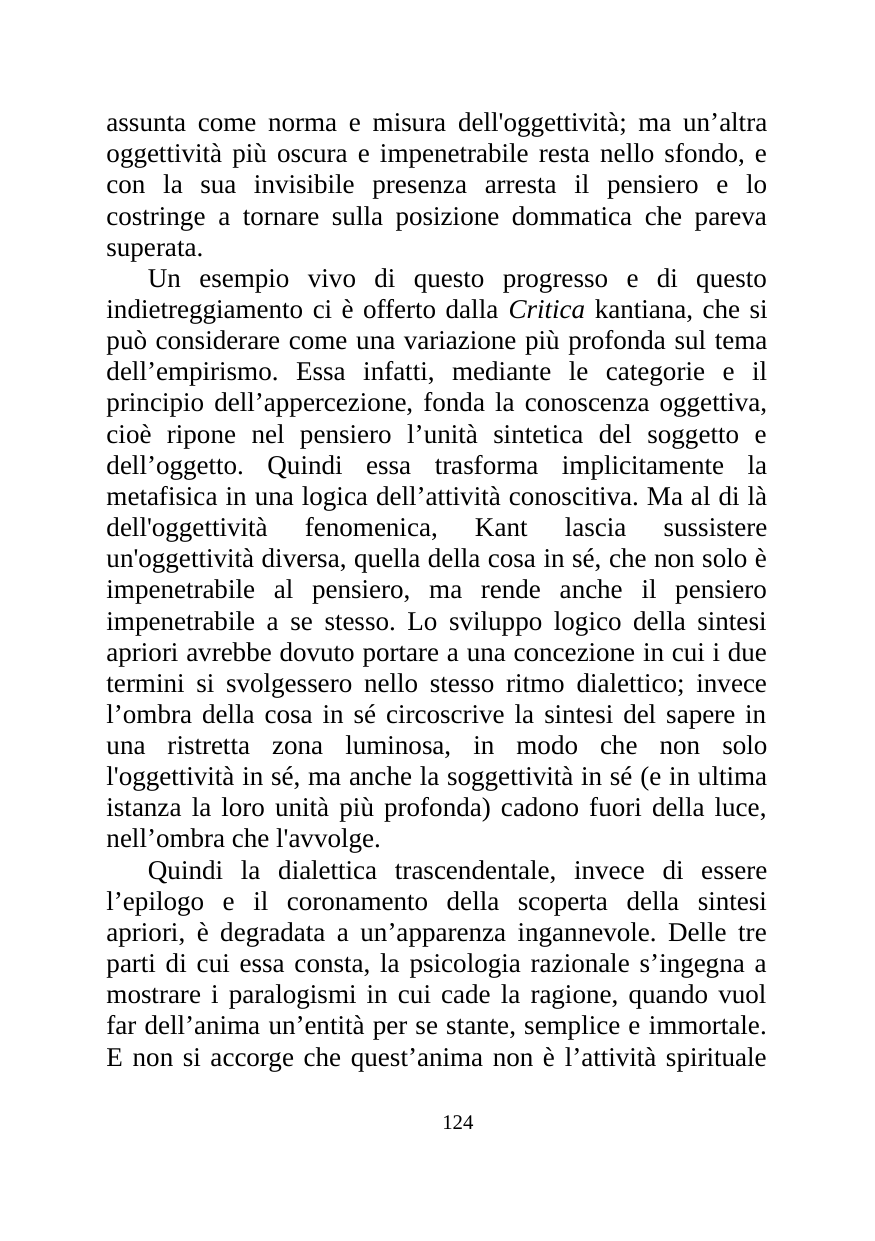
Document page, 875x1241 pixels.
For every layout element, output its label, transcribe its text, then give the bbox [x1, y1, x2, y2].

text Quindi la dialettica trascendentale, invece di essere l’epilogo e il coronamento della scoperta della sintesi apriori, è degradata a un’apparenza ingannevole. Delle tre parti di cui essa consta, la psicologia razionale s’ingegna a mostrare i paralogismi in cui cade la ragione, quando vuol far dell’anima un’entità per se stante, semplice e immortale. E non si accorge che quest’anima non è l’attività spirituale [106, 854, 768, 1072]
text assunta come norma e misura dell'oggettività; ma un’altra oggettività più oscura e impenetrabile resta nello sfondo, e con la sua invisibile presenza arresta il pensiero e lo costringe a tornare sulla posizione dommatica che pareva superata. [106, 106, 768, 262]
text Un esempio vivo di questo progresso e di questo indietreggiamento ci è offerto dalla Critica kantiana, che si può considerare come una variazione più profonda sul tema dell’empirismo. Essa infatti, mediante le categorie e il principio dell’appercezione, fonda la conoscenza oggettiva, cioè ripone nel pensiero l’unità sintetica del soggetto e dell’oggetto. Quindi essa trasforma implicitamente la metafisica in una logica dell’attività conoscitiva. Ma al di là dell'oggettività fenomenica, Kant lascia sussistere un'oggettività diversa, quella della cosa in sé, che non solo è impenetrabile al pensiero, ma rende anche il pensiero impenetrabile a se stesso. Lo sviluppo logico della sintesi apriori avrebbe dovuto portare a una concezione in cui i due termini si svolgessero nello stesso ritmo dialettico; invece l’ombra della cosa in sé circoscrive la sintesi del sapere in una ristretta zona luminosa, in modo che non solo l'oggettività in sé, ma anche la soggettività in sé (e in ultima istanza la loro unità più profonda) cadono fuori della luce, nell’ombra che l'avvolge. [106, 262, 768, 854]
